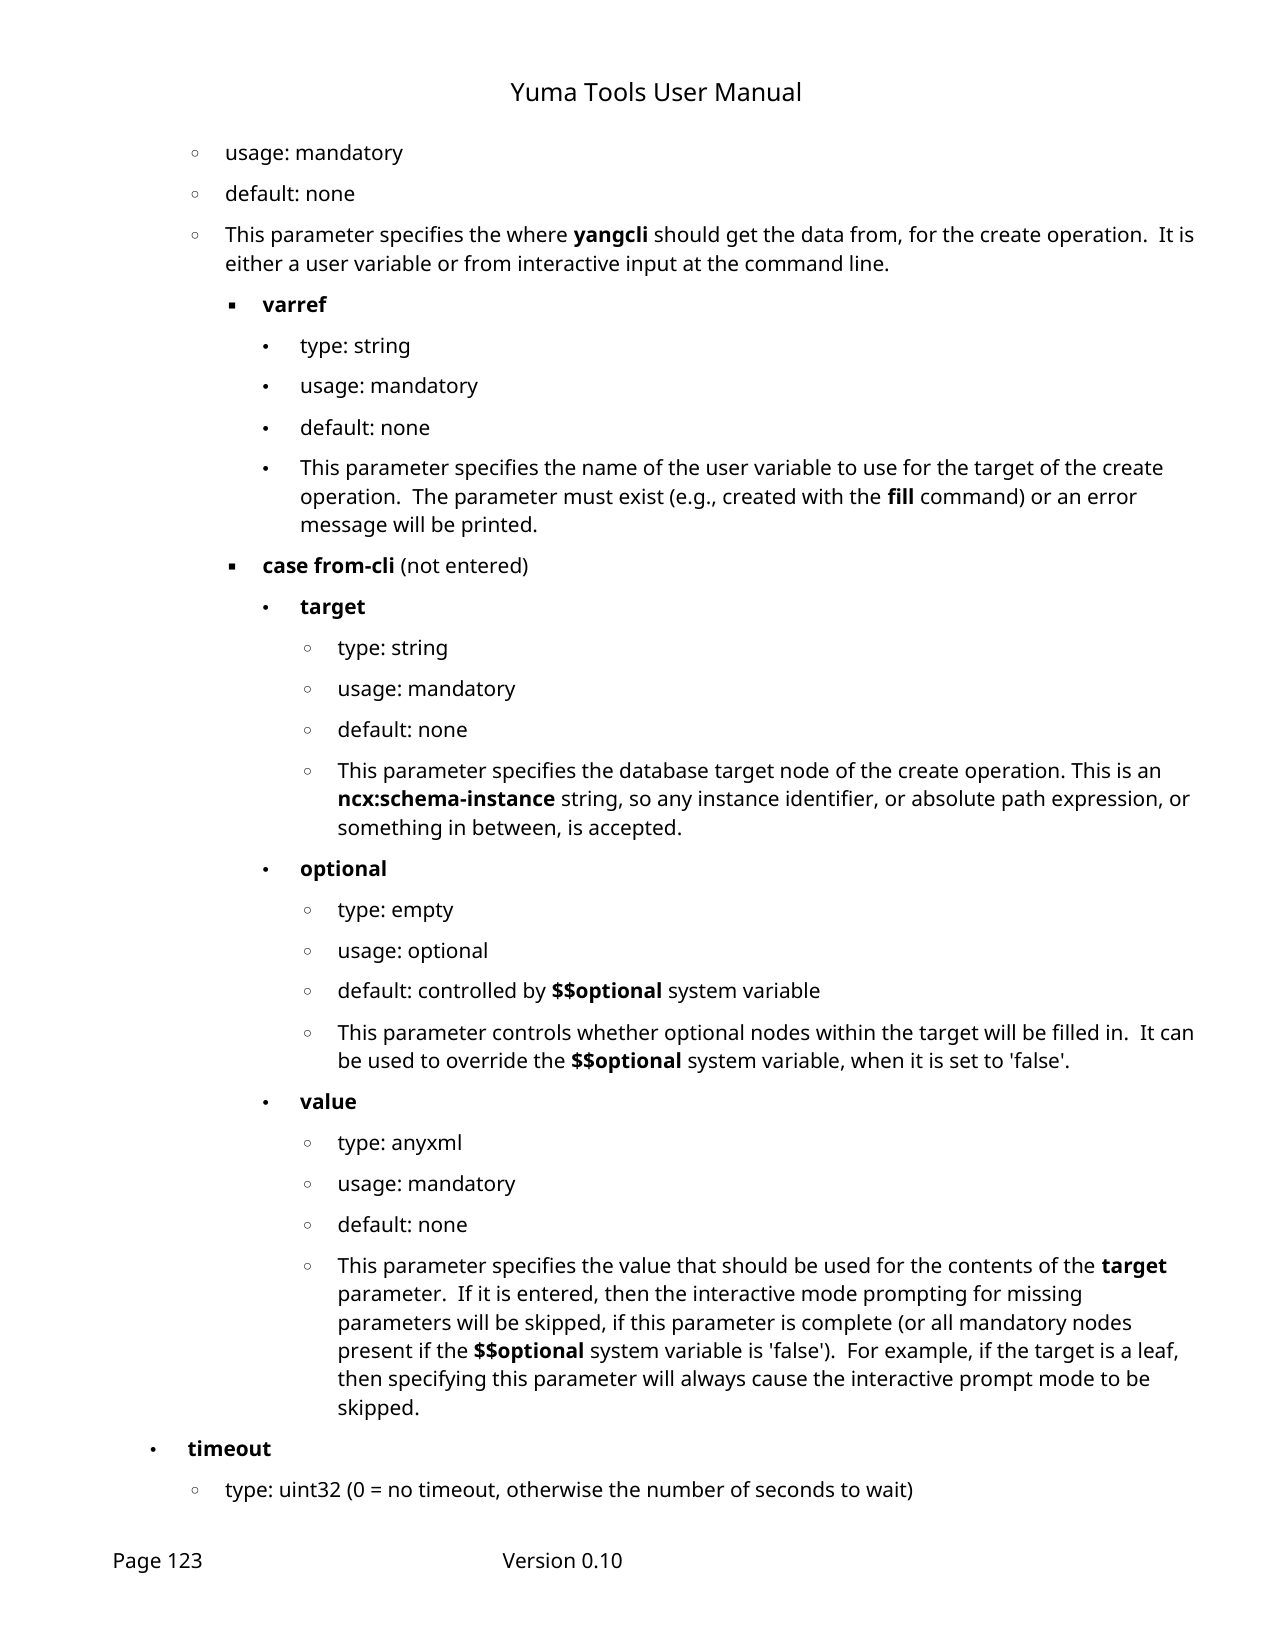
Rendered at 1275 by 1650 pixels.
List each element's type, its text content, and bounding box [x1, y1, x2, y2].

list This parameter specifies the name of the user variable to use for the target of the create operation. The parameter must exist (e.g., created with the fill command) or an error message will be printed. [262, 453, 1200, 539]
list usage: mandatory [262, 372, 1200, 400]
list type: anyxml [300, 1128, 1200, 1156]
list type: empty [300, 895, 1200, 923]
list default: none [262, 413, 1200, 441]
list varref [225, 290, 1200, 318]
list This parameter controls whether optional nodes within the target will be filled in. It can be used to override the $$optional system variable, when it is set to 'false'. [300, 1018, 1200, 1074]
list default: none [300, 1210, 1200, 1238]
list default: controlled by $$optional system variable [300, 977, 1200, 1005]
list target [262, 592, 1200, 621]
list usage: mandatory [187, 138, 1200, 167]
list This parameter specifies the database target node of the create operation. This is an ncx:schema-instance string, so any instance identifier, or absolute path expression, or something in between, is accepted. [300, 756, 1200, 841]
list type: uint32 (0 = no timeout, otherwise the number of seconds to wait) [187, 1475, 1200, 1503]
list default: none [300, 715, 1200, 743]
list case from-cli (not entered) [225, 551, 1200, 580]
list usage: mandatory [300, 674, 1200, 703]
list This parameter specifies the value that should be used for the contents of the target parameter. If it is entered, then the interactive mode prompting for missing parameters will be skipped, if this parameter is complete (or all mandatory nodes present if the $$optional system variable is 'false'). For example, if the target is a leaf, then specifying this parameter will always cause the interactive prompt mode to be skipped. [300, 1251, 1200, 1421]
list This parameter specifies the where yangcli should get the data from, for the create operation. It is either a user variable or from interactive input at the command line. [187, 220, 1200, 277]
list timeout [150, 1434, 1200, 1462]
list type: string [262, 331, 1200, 359]
list optional [262, 854, 1200, 882]
list value [262, 1087, 1200, 1115]
list type: string [300, 633, 1200, 662]
list usage: optional [300, 936, 1200, 964]
list default: none [187, 179, 1200, 208]
list usage: mandatory [300, 1169, 1200, 1197]
